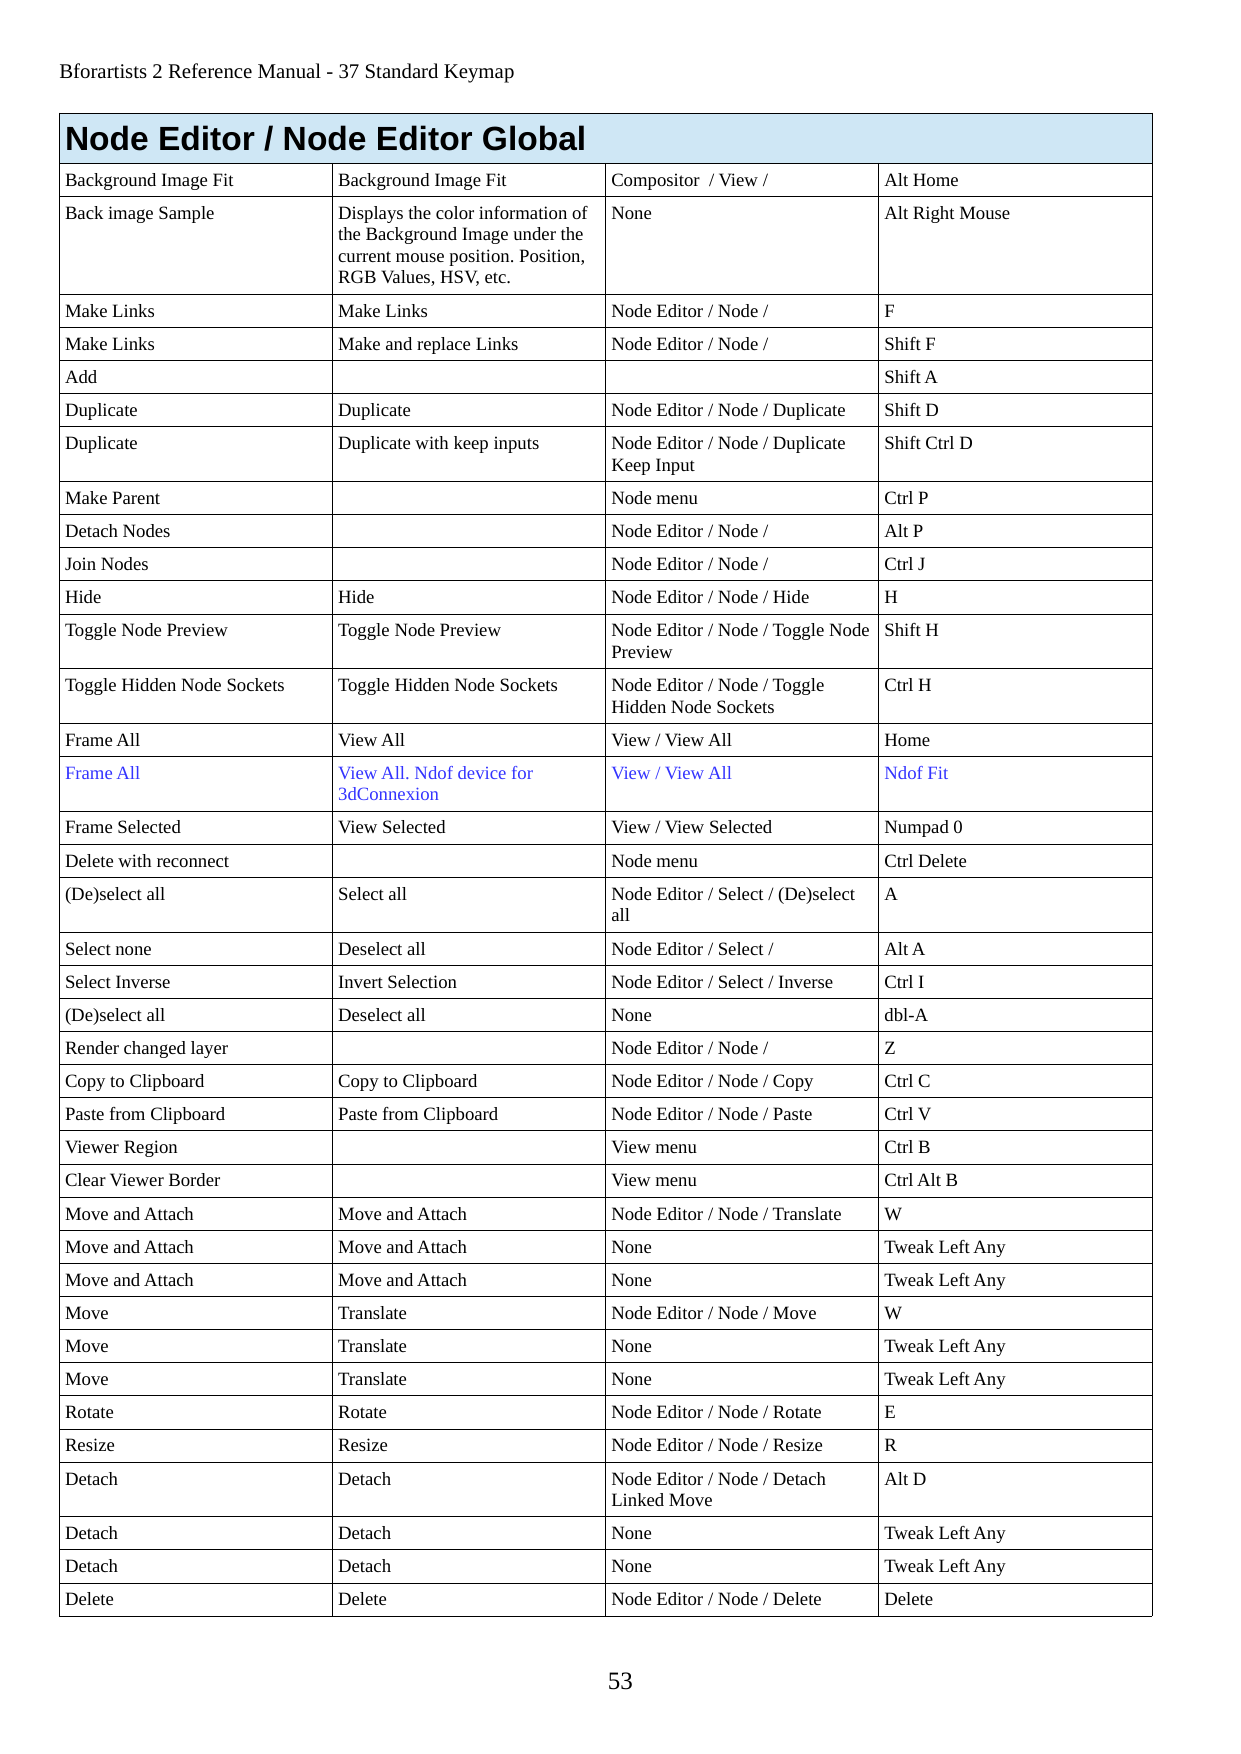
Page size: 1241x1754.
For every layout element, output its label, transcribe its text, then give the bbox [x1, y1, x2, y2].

table_cell Node Editor / Node / [606, 548, 878, 580]
table_cell View / View Selected [606, 812, 878, 844]
table_cell Ctrl C [879, 1065, 1152, 1097]
table_cell Deselect all [333, 999, 605, 1031]
table_cell Background Image Fit [333, 164, 605, 196]
table_cell Node Editor / Node / [606, 515, 878, 547]
table_cell Join Nodes [60, 548, 332, 580]
table_cell E [879, 1396, 1152, 1428]
table_cell W [879, 1198, 1152, 1230]
table_cell Detach [333, 1517, 605, 1549]
table_cell Resize [60, 1430, 332, 1462]
table_cell [606, 361, 878, 393]
table_cell Detach Nodes [60, 515, 332, 547]
table_cell Alt Home [879, 164, 1152, 196]
table_cell Ctrl V [879, 1098, 1152, 1130]
table_cell Make Links [333, 295, 605, 327]
table_cell Ctrl I [879, 966, 1152, 998]
table_cell Detach [333, 1550, 605, 1582]
table_cell Translate [333, 1330, 605, 1362]
table_cell (De)select all [60, 878, 332, 932]
table_cell W [879, 1297, 1152, 1329]
table_cell R [879, 1430, 1152, 1462]
table_cell None [606, 1550, 878, 1582]
table_cell Numpad 0 [879, 812, 1152, 844]
table_cell View / View All [606, 757, 878, 811]
table_cell Render changed layer [60, 1032, 332, 1064]
table_cell Node menu [606, 845, 878, 877]
table_cell Resize [333, 1430, 605, 1462]
table_cell Paste from Clipboard [333, 1098, 605, 1130]
table_cell Ctrl B [879, 1131, 1152, 1163]
table_cell [333, 1165, 605, 1197]
table_cell Node Editor / Node / [606, 328, 878, 360]
table_cell Node Editor / Node / Translate [606, 1198, 878, 1230]
table_cell Frame All [60, 757, 332, 811]
table_cell View / View All [606, 724, 878, 756]
table_cell H [879, 581, 1152, 613]
table_cell Duplicate [333, 394, 605, 426]
table_cell (De)select all [60, 999, 332, 1031]
table_cell Deselect all [333, 933, 605, 965]
table_cell Detach [60, 1463, 332, 1516]
table_cell Invert Selection [333, 966, 605, 998]
table_cell Make Links [60, 295, 332, 327]
table_cell Node menu [606, 482, 878, 514]
table_cell Toggle Hidden Node Sockets [60, 669, 332, 723]
table_cell Rotate [60, 1396, 332, 1428]
table_cell Delete [333, 1584, 605, 1616]
table_cell Detach [60, 1550, 332, 1582]
table_cell [333, 548, 605, 580]
table_cell Alt P [879, 515, 1152, 547]
table_cell Tweak Left Any [879, 1264, 1152, 1296]
table_cell Viewer Region [60, 1131, 332, 1163]
table_cell None [606, 1363, 878, 1395]
table_cell Shift H [879, 615, 1152, 668]
table_cell Hide [333, 581, 605, 613]
table_cell Rotate [333, 1396, 605, 1428]
table_cell [333, 1131, 605, 1163]
table_cell Shift Ctrl D [879, 427, 1152, 481]
table_cell None [606, 1330, 878, 1362]
table_cell Frame Selected [60, 812, 332, 844]
table_cell [333, 361, 605, 393]
table_cell Node Editor / Node / Copy [606, 1065, 878, 1097]
table_cell Translate [333, 1363, 605, 1395]
table_cell Duplicate with keep inputs [333, 427, 605, 481]
table_cell Node Editor / Select / Inverse [606, 966, 878, 998]
table_cell Tweak Left Any [879, 1517, 1152, 1549]
table_cell Tweak Left Any [879, 1231, 1152, 1263]
table_cell None [606, 1517, 878, 1549]
table_cell Back image Sample [60, 197, 332, 294]
table_cell A [879, 878, 1152, 932]
table_cell Move [60, 1297, 332, 1329]
table_cell Node Editor / Node / Duplicate Keep Input [606, 427, 878, 481]
table_cell Delete with reconnect [60, 845, 332, 877]
table_cell Node Editor / Node / [606, 295, 878, 327]
table_cell Detach [60, 1517, 332, 1549]
table_cell Detach [333, 1463, 605, 1516]
table_cell [333, 482, 605, 514]
table_cell Node Editor / Node / Move [606, 1297, 878, 1329]
table_cell Node Editor / Node / Hide [606, 581, 878, 613]
table_cell Node Editor / Node / Resize [606, 1430, 878, 1462]
table_cell Move and Attach [60, 1231, 332, 1263]
table_cell Delete [60, 1584, 332, 1616]
table_cell Node Editor / Node / Paste [606, 1098, 878, 1130]
table_cell Node Editor / Node / Toggle Node Preview [606, 615, 878, 668]
table_cell Select Inverse [60, 966, 332, 998]
table_cell Tweak Left Any [879, 1363, 1152, 1395]
table_cell Node Editor / Node / Delete [606, 1584, 878, 1616]
table_cell dbl-A [879, 999, 1152, 1031]
table_cell View All [333, 724, 605, 756]
table_cell Shift D [879, 394, 1152, 426]
table_cell Ctrl Delete [879, 845, 1152, 877]
table_cell Make Parent [60, 482, 332, 514]
table_cell Duplicate [60, 394, 332, 426]
table_cell Make Links [60, 328, 332, 360]
table_cell Background Image Fit [60, 164, 332, 196]
table_cell Copy to Clipboard [60, 1065, 332, 1097]
table_cell None [606, 1264, 878, 1296]
table_cell Move [60, 1363, 332, 1395]
table_cell None [606, 197, 878, 294]
table_cell Tweak Left Any [879, 1330, 1152, 1362]
table_cell Hide [60, 581, 332, 613]
table_cell Add [60, 361, 332, 393]
table_cell Select none [60, 933, 332, 965]
table_cell Ndof Fit [879, 757, 1152, 811]
table_cell Clear Viewer Border [60, 1165, 332, 1197]
table_cell Node Editor / Node / Toggle Hidden Node Sockets [606, 669, 878, 723]
table_cell Ctrl H [879, 669, 1152, 723]
table_cell Z [879, 1032, 1152, 1064]
table_header Node Editor / Node Editor Global [60, 114, 1152, 163]
table_cell Ctrl Alt B [879, 1165, 1152, 1197]
table_cell Shift F [879, 328, 1152, 360]
table_cell Move and Attach [60, 1198, 332, 1230]
table_cell Move and Attach [60, 1264, 332, 1296]
table_cell Tweak Left Any [879, 1550, 1152, 1582]
table_cell Node Editor / Node / Duplicate [606, 394, 878, 426]
table_cell Compositor / View / [606, 164, 878, 196]
table_cell Node Editor / Node / [606, 1032, 878, 1064]
table_cell Move and Attach [333, 1198, 605, 1230]
table_cell None [606, 999, 878, 1031]
table_cell View All. Ndof device for 3dConnexion [333, 757, 605, 811]
table_cell Home [879, 724, 1152, 756]
table_cell View menu [606, 1131, 878, 1163]
table_cell Translate [333, 1297, 605, 1329]
table_cell Paste from Clipboard [60, 1098, 332, 1130]
table_cell None [606, 1231, 878, 1263]
table_cell Alt Right Mouse [879, 197, 1152, 294]
table_cell Select all [333, 878, 605, 932]
table_cell Node Editor / Node / Detach Linked Move [606, 1463, 878, 1516]
table_cell Delete [879, 1584, 1152, 1616]
table_cell Move and Attach [333, 1264, 605, 1296]
table_cell Node Editor / Select / [606, 933, 878, 965]
table_cell Frame All [60, 724, 332, 756]
table_cell Ctrl J [879, 548, 1152, 580]
table_cell Move and Attach [333, 1231, 605, 1263]
table_cell Node Editor / Node / Rotate [606, 1396, 878, 1428]
table_cell View menu [606, 1165, 878, 1197]
table_cell F [879, 295, 1152, 327]
table_cell Make and replace Links [333, 328, 605, 360]
table_cell Ctrl P [879, 482, 1152, 514]
table_cell View Selected [333, 812, 605, 844]
table_cell Displays the color information of the Background Image under the current mouse position. Position, RGB Values, HSV, etc. [333, 197, 605, 294]
table_cell Node Editor / Select / (De)select all [606, 878, 878, 932]
table_cell Alt D [879, 1463, 1152, 1516]
table_cell Toggle Hidden Node Sockets [333, 669, 605, 723]
table_cell Toggle Node Preview [60, 615, 332, 668]
table_cell [333, 845, 605, 877]
table_cell Move [60, 1330, 332, 1362]
table_cell Duplicate [60, 427, 332, 481]
table_cell Toggle Node Preview [333, 615, 605, 668]
table_cell Alt A [879, 933, 1152, 965]
table_cell [333, 1032, 605, 1064]
table_cell [333, 515, 605, 547]
table_cell Copy to Clipboard [333, 1065, 605, 1097]
table_cell Shift A [879, 361, 1152, 393]
